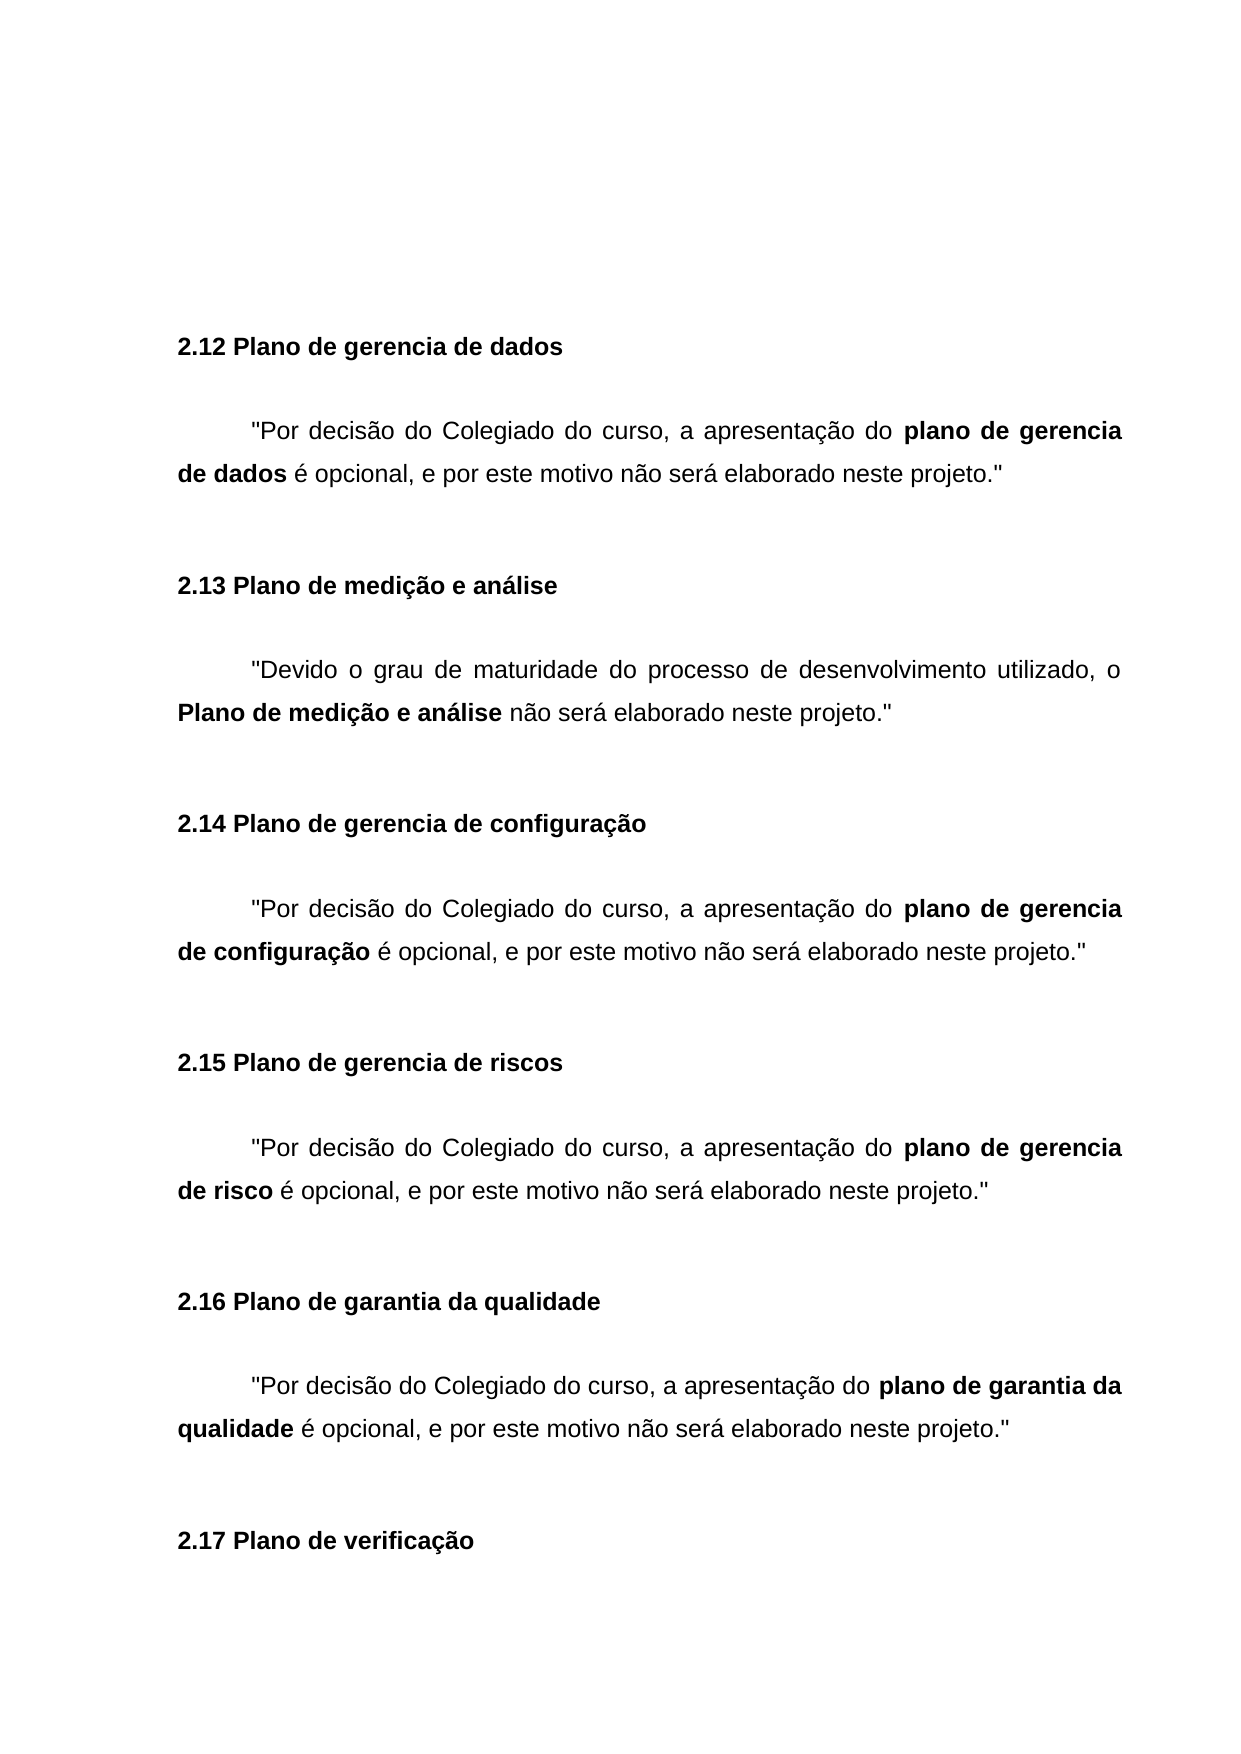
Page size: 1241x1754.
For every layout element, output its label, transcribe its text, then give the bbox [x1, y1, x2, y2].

text "Por decisão do Colegiado do curso, a apresentação do plano de gerencia de configuração é opcional, e por este motivo não será elaborado neste projeto." [177, 894, 1122, 966]
subtitle 2.15 Plano de gerencia de riscos [177, 1048, 1122, 1077]
text "Por decisão do Colegiado do curso, a apresentação do plano de gerencia de dados é opcional, e por este motivo não será elaborado neste projeto." [177, 416, 1122, 488]
text "Por decisão do Colegiado do curso, a apresentação do plano de garantia da qualidade é opcional, e por este motivo não será elaborado neste projeto." [177, 1371, 1122, 1443]
text "Por decisão do Colegiado do curso, a apresentação do plano de gerencia de risco é opcional, e por este motivo não será elaborado neste projeto." [177, 1133, 1122, 1204]
subtitle 2.16 Plano de garantia da qualidade [177, 1287, 1122, 1316]
text "Devido o grau de maturidade do processo de desenvolvimento utilizado, o Plano de medição e análise não será elaborado neste projeto." [177, 655, 1122, 727]
subtitle 2.12 Plano de gerencia de dados [177, 332, 1122, 361]
subtitle 2.13 Plano de medição e análise [177, 571, 1122, 599]
subtitle 2.17 Plano de verificação [177, 1526, 1122, 1554]
subtitle 2.14 Plano de gerencia de configuração [177, 809, 1122, 838]
